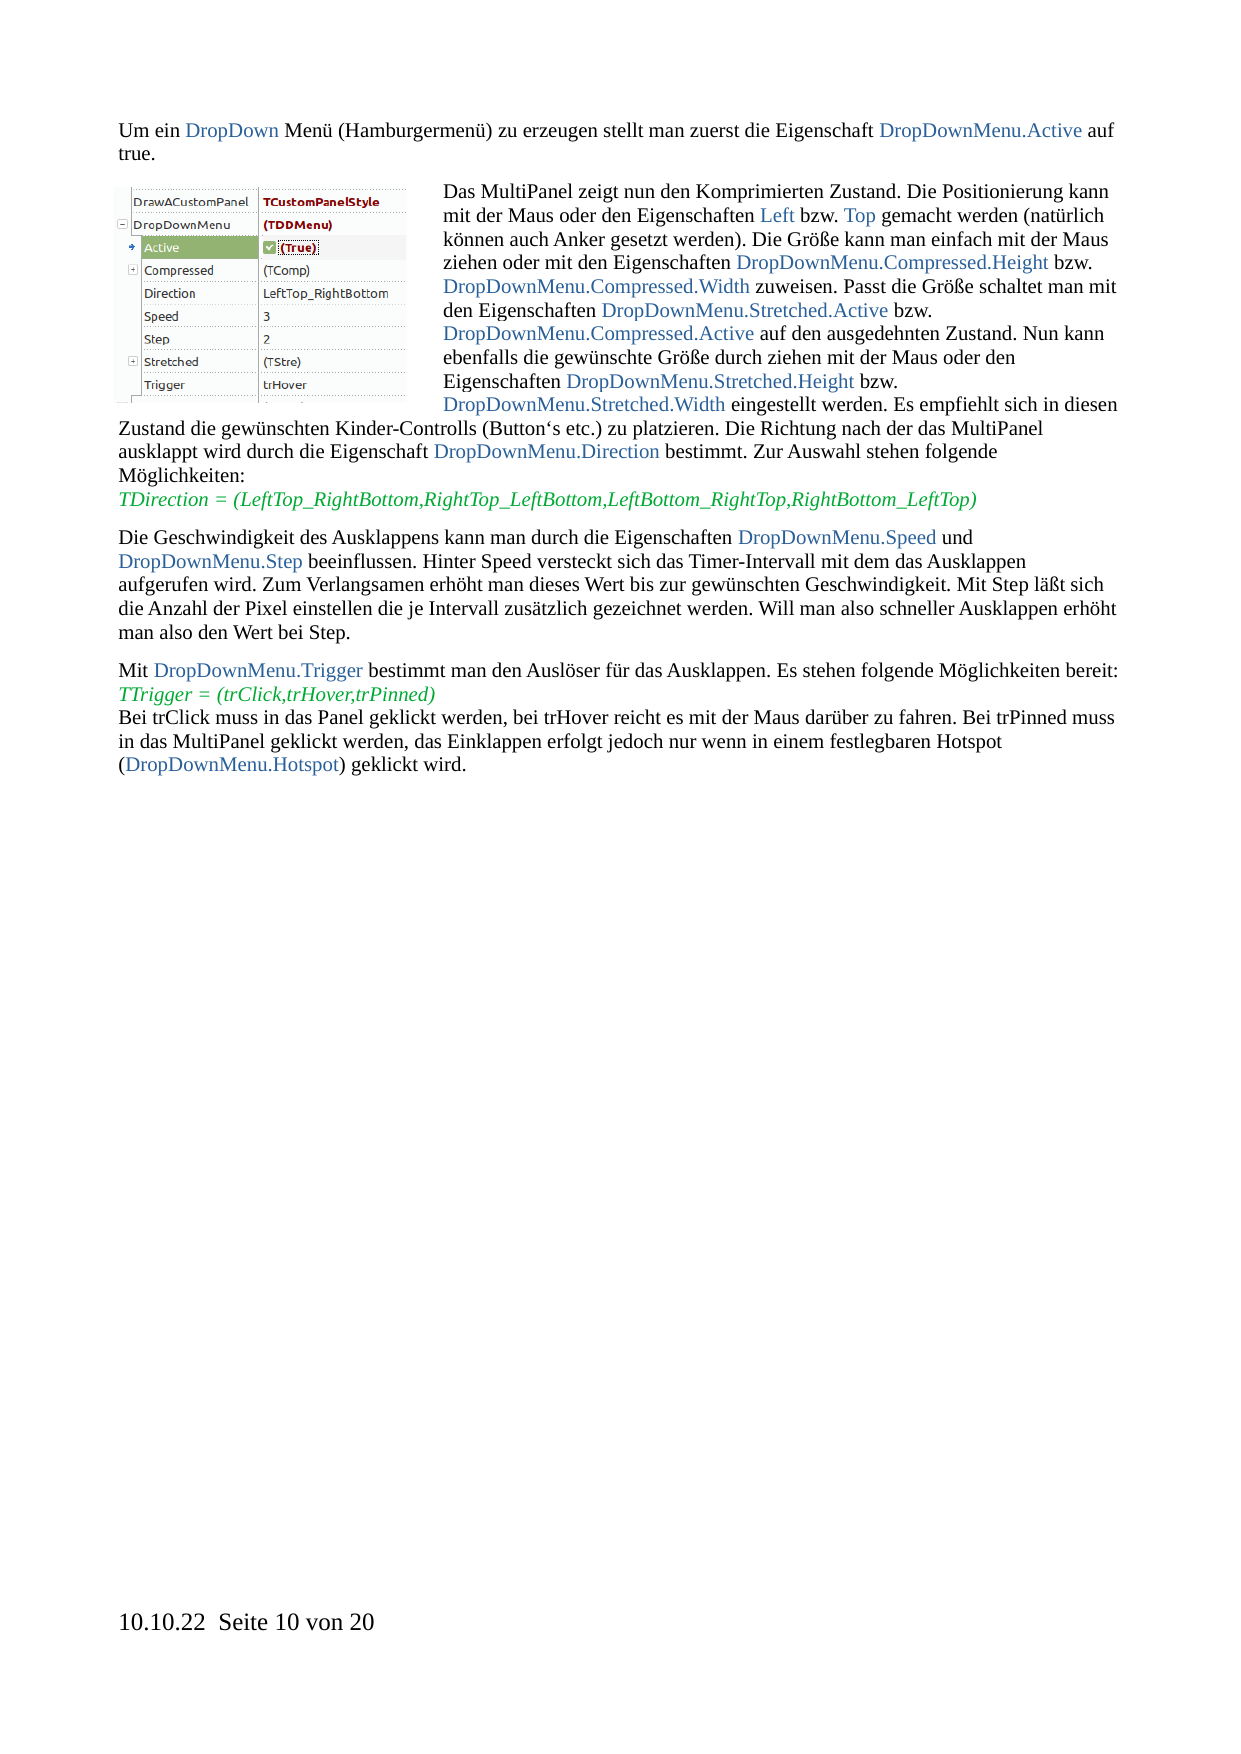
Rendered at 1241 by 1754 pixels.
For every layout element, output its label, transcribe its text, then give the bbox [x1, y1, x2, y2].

text Um ein DropDown Menü (Hamburgermenü) zu erzeugen stellt man zuerst die Eigenschaft DropDownMenu.Active auf true. [118, 118, 1122, 165]
text Das MultiPanel zeigt nun den Komprimierten Zustand. Die Positionierung kann mit der Maus oder den Eigenschaften Left bzw. Top gemacht werden (natürlich können auch Anker gesetzt werden). Die Größe kann man einfach mit der Maus ziehen oder mit den Eigenschaften DropDownMenu.Compressed.Height bzw. DropDownMenu.Compressed.Width zuweisen. Passt die Größe schaltet man mit den Eigenschaften DropDownMenu.Stretched.Active bzw. DropDownMenu.Compressed.Active auf den ausgedehnten Zustand. Nun kann ebenfalls die gewünschte Größe durch ziehen mit der Maus oder den Eigenschaften DropDownMenu.Stretched.Height bzw. DropDownMenu.Stretched.Width eingestellt werden. Es empfiehlt sich in diesen Zustand die gewünschten Kinder-Controlls (Button‘s etc.) zu platzieren. Die Richtung nach der das MultiPanel ausklappt wird durch die Eigenschaft DropDownMenu.Direction bestimmt. Zur Auswahl stehen folgende Möglichkeiten: TDirection = (LeftTop_RightBottom,RightTop_LeftBottom,LeftBottom_RightTop,RightBottom_LeftTop) [118, 180, 1122, 511]
text Die Geschwindigkeit des Ausklappens kann man durch die Eigenschaften DropDownMenu.Speed und DropDownMenu.Step beeinflussen. Hinter Speed versteckt sich das Timer-Intervall mit dem das Ausklappen aufgerufen wird. Zum Verlangsamen erhöht man dieses Wert bis zur gewünschten Geschwindigkeit. Mit Step läßt sich die Anzahl der Pixel einstellen die je Intervall zusätzlich gezeichnet werden. Will man also schneller Ausklappen erhöht man also den Wert bei Step. [118, 526, 1122, 644]
picture [114, 187, 407, 403]
text Mit DropDownMenu.Trigger bestimmt man den Auslöser für das Ausklappen. Es stehen folgende Möglichkeiten bereit: TTrigger = (trClick,trHover,trPinned) Bei trClick muss in das Panel geklickt werden, bei trHover reicht es mit der Maus darüber zu fahren. Bei trPinned muss in das MultiPanel geklickt werden, das Einklappen erfolgt jedoch nur wenn in einem festlegbaren Hotspot (DropDownMenu.Hotspot) geklickt wird. [118, 658, 1122, 777]
